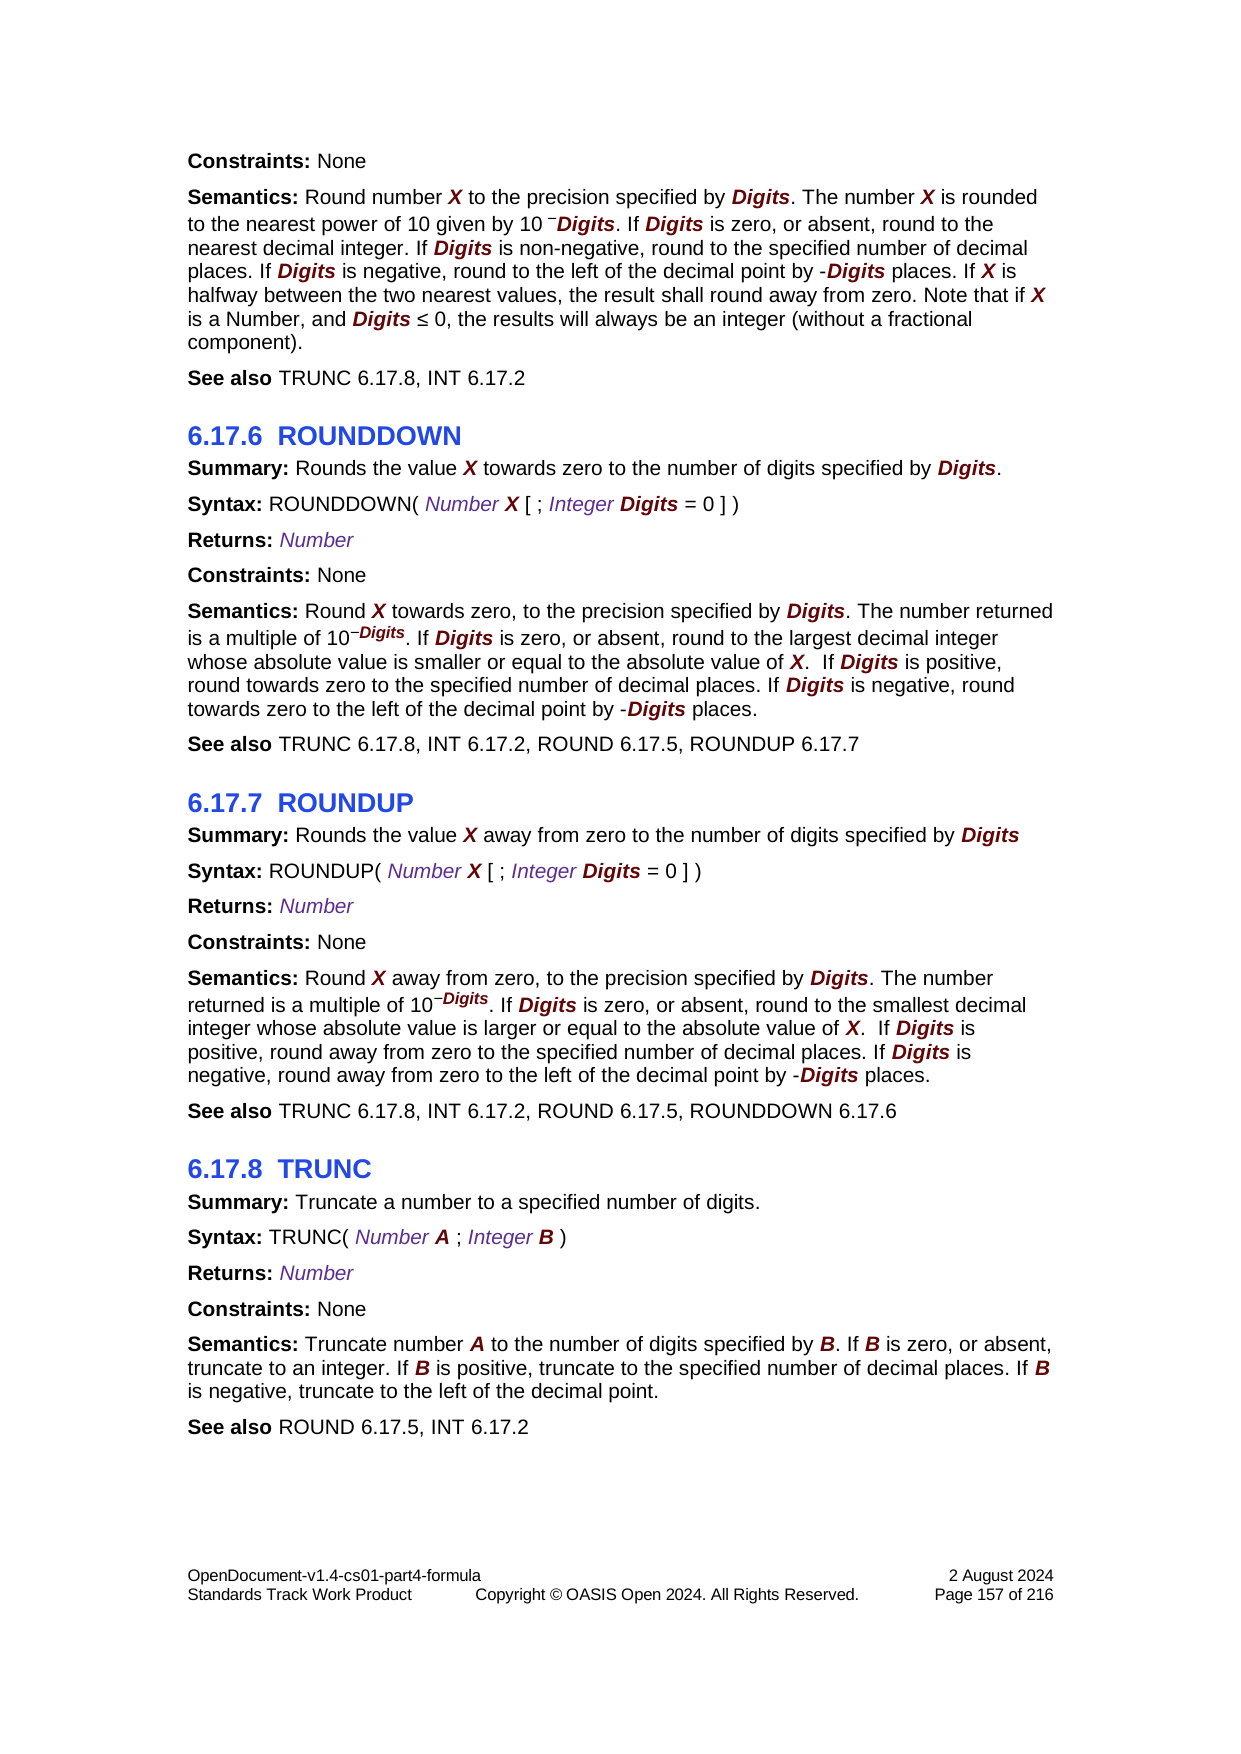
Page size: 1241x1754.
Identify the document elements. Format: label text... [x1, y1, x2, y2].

text Summary: Rounds the value X away from zero to the number of digits specified by Digits [187, 823, 1053, 847]
text Syntax: TRUNC( Number A ; Integer B ) [187, 1226, 1053, 1249]
text Returns: Number [187, 895, 1053, 918]
text Constraints: None [187, 150, 1053, 173]
subtitle ROUNDDOWN [187, 421, 1053, 451]
text Syntax: ROUNDDOWN( Number X [ ; Integer Digits = 0 ] ) [187, 492, 1053, 516]
text Summary: Truncate a number to a specified number of digits. [187, 1190, 1053, 1214]
subtitle ROUNDUP [187, 787, 1053, 817]
text Returns: Number [187, 1261, 1053, 1285]
text Constraints: None [187, 930, 1053, 954]
subtitle TRUNC [187, 1154, 1053, 1184]
text See also ROUND 6.17.5, INT 6.17.2 [187, 1415, 1053, 1439]
text Semantics: Round number X to the precision specified by Digits. The number X is rounded to the nearest power of 10 given by 10 −Digits. If Digits is zero, or absent, round to the nearest decimal integer. If Digits is non-negative, round to the specified number of decimal places. If Digits is negative, round to the left of the decimal point by -Digits places. If X is halfway between the two nearest values, the result shall round away from zero. Note that if X is a Number, and Digits ≤ 0, the results will always be an integer (without a fractional component). [187, 186, 1053, 354]
text See also TRUNC 6.17.8, INT 6.17.2, ROUND 6.17.5, ROUNDUP 6.17.7 [187, 733, 1053, 756]
text See also TRUNC 6.17.8, INT 6.17.2 [187, 366, 1053, 390]
text Constraints: None [187, 564, 1053, 587]
text Semantics: Round X away from zero, to the precision specified by Digits. The number returned is a multiple of 10−Digits. If Digits is zero, or absent, round to the smallest decimal integer whose absolute value is larger or equal to the absolute value of X. If Digits is positive, round away from zero to the specified number of decimal places. If Digits is negative, round away from zero to the left of the decimal point by -Digits places. [187, 966, 1053, 1087]
text Summary: Rounds the value X towards zero to the number of digits specified by Digits. [187, 457, 1053, 480]
text Returns: Number [187, 528, 1053, 552]
text Semantics: Truncate number A to the number of digits specified by B. If B is zero, or absent, truncate to an integer. If B is positive, truncate to the specified number of decimal places. If B is negative, truncate to the left of the decimal point. [187, 1333, 1053, 1403]
text Constraints: None [187, 1297, 1053, 1321]
text Semantics: Round X towards zero, to the precision specified by Digits. The number returned is a multiple of 10−Digits. If Digits is zero, or absent, round to the largest decimal integer whose absolute value is smaller or equal to the absolute value of X. If Digits is positive, round towards zero to the specified number of decimal places. If Digits is negative, round towards zero to the left of the decimal point by -Digits places. [187, 599, 1053, 721]
text Syntax: ROUNDUP( Number X [ ; Integer Digits = 0 ] ) [187, 859, 1053, 883]
text See also TRUNC 6.17.8, INT 6.17.2, ROUND 6.17.5, ROUNDDOWN 6.17.6 [187, 1099, 1053, 1123]
